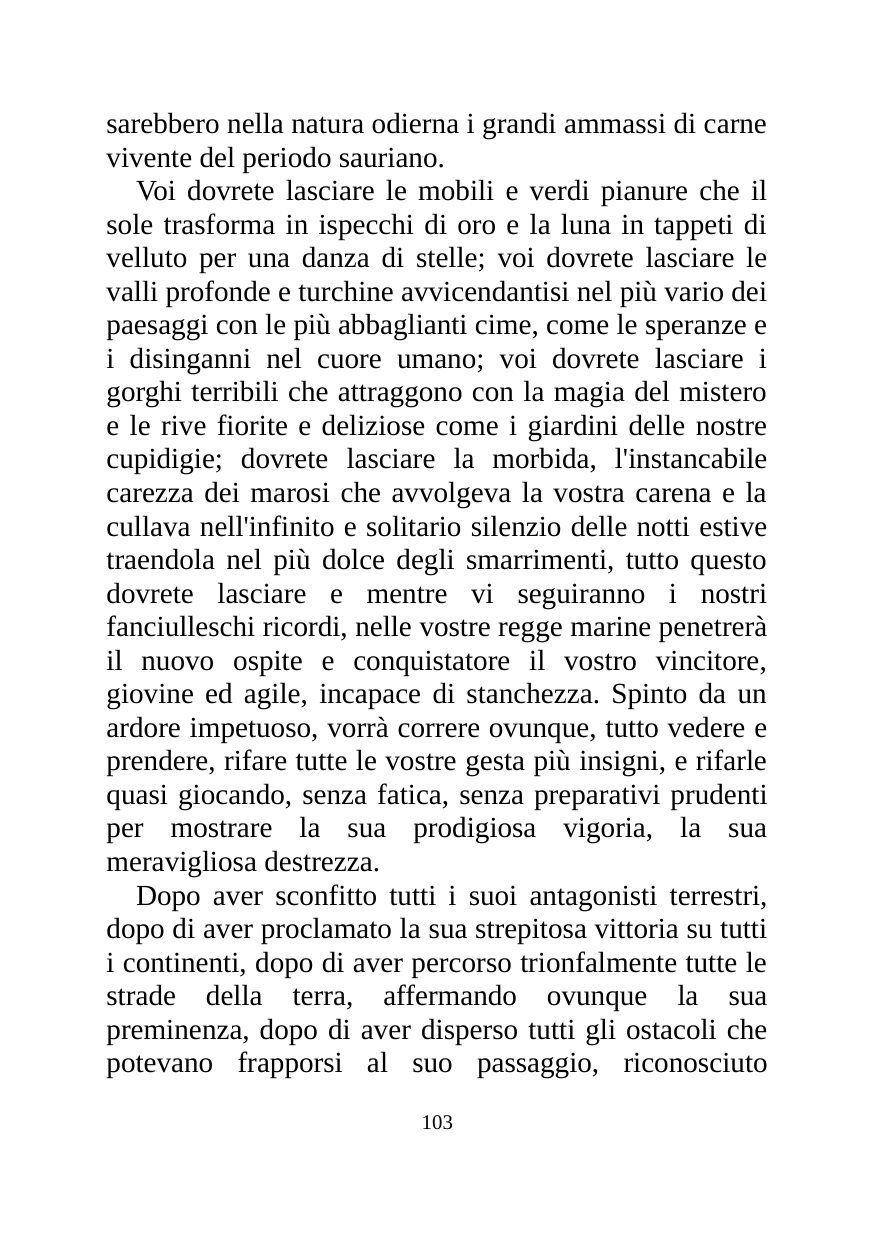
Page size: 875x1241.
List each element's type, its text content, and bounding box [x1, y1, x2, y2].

text Dopo aver sconfitto tutti i suoi antagonisti terrestri, dopo di aver proclamato la sua strepitosa vittoria su tutti i continenti, dopo di aver percorso trionfalmente tutte le strade della terra, affermando ovunque la sua preminenza, dopo di aver disperso tutti gli ostacoli che potevano frapporsi al suo passaggio, riconosciuto [106, 878, 768, 1079]
text Voi dovrete lasciare le mobili e verdi pianure che il sole trasforma in ispecchi di oro e la luna in tappeti di velluto per una danza di stelle; voi dovrete lasciare le valli profonde e turchine avvicendantisi nel più vario dei paesaggi con le più abbaglianti cime, come le speranze e i disinganni nel cuore umano; voi dovrete lasciare i gorghi terribili che attraggono con la magia del mistero e le rive fiorite e deliziose come i giardini delle nostre cupidigie; dovrete lasciare la morbida, l'instancabile carezza dei marosi che avvolgeva la vostra carena e la cullava nell'infinito e solitario silenzio delle notti estive traendola nel più dolce degli smarrimenti, tutto questo dovrete lasciare e mentre vi seguiranno i nostri fanciulleschi ricordi, nelle vostre regge marine penetrerà il nuovo ospite e conquistatore il vostro vincitore, giovine ed agile, incapace di stanchezza. Spinto da un ardore impetuoso, vorrà correre ovunque, tutto vedere e prendere, rifare tutte le vostre gesta più insigni, e rifarle quasi giocando, senza fatica, senza preparativi prudenti per mostrare la sua prodigiosa vigoria, la sua meravigliosa destrezza. [106, 173, 768, 878]
text sarebbero nella natura odierna i grandi ammassi di carne vivente del periodo sauriano. [106, 106, 768, 173]
